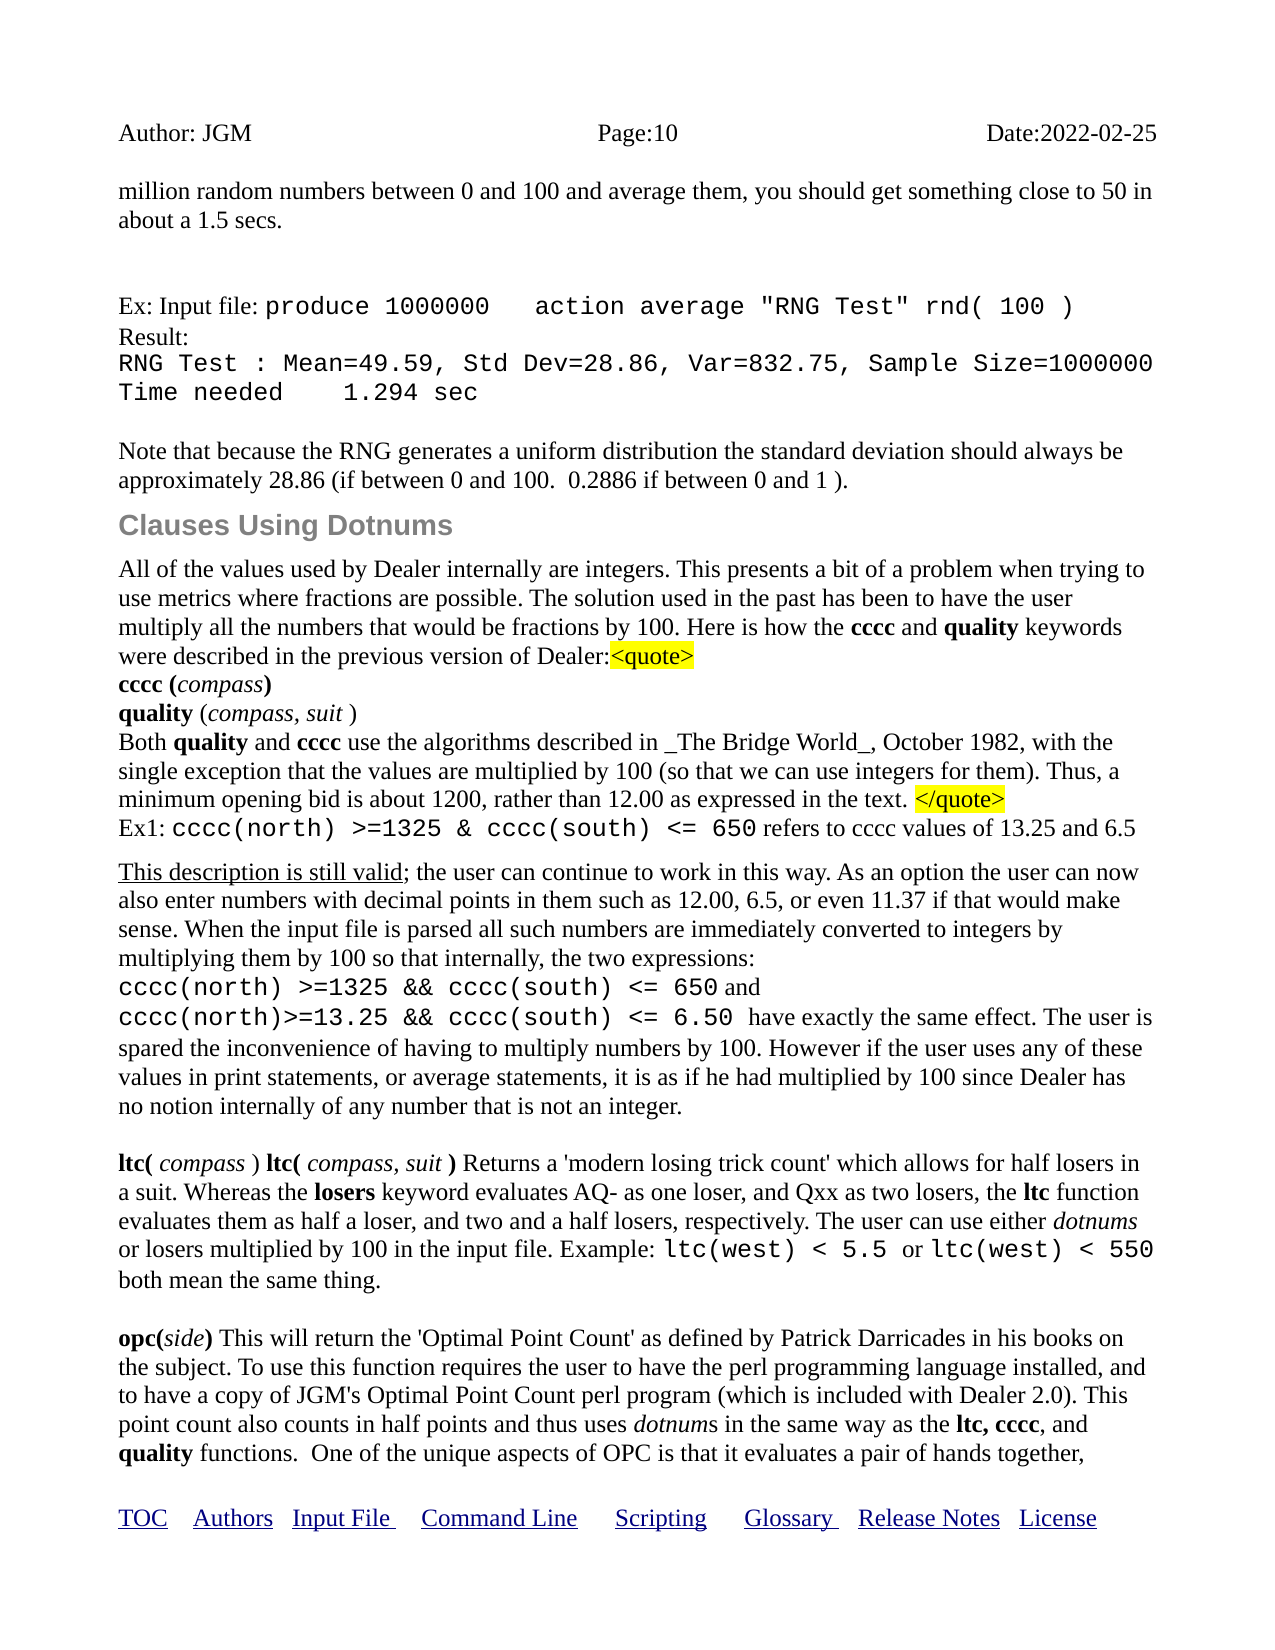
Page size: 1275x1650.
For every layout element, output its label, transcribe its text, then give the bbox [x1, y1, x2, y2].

subtitle Clauses Using Dotnums [118, 508, 1157, 542]
text cccc (compass) [118, 669, 1157, 698]
text cccc(north) >=1325 && cccc(south) <= 650 and [118, 972, 1157, 1002]
text cccc(north)>=13.25 && cccc(south) <= 6.50 have exactly the same effect. The user is spared the inconvenience of having to multiply numbers by 100. However if the user uses any of these values in print statements, or average statements, it is as if he had multiplied by 100 since Dealer has no notion internally of any number that is not an integer. [118, 1002, 1157, 1119]
text Note that because the RNG generates a uniform distribution the standard deviation should always be approximately 28.86 (if between 0 and 100. 0.2886 if between 0 and 1 ). [118, 436, 1157, 494]
text Time needed 1.294 sec [118, 379, 1157, 408]
text Result: [118, 322, 1157, 351]
text Ex1: cccc(north) >=1325 & cccc(south) <= 650 refers to cccc values of 13.25 and 6.5 [118, 813, 1157, 844]
text quality (compass, suit ) Both quality and cccc use the algorithms described in _The Bridge World_, October 1982, with the single exception that the values are multiplied by 100 (so that we can use integers for them). Thus, a minimum opening bid is about 1200, rather than 12.00 as expressed in the text. </quote> [118, 698, 1157, 813]
text million random numbers between 0 and 100 and average them, you should get something close to 50 in about a 1.5 secs. [118, 176, 1157, 234]
text This description is still valid; the user can continue to work in this way. As an option the user can now also enter numbers with decimal points in them such as 12.00, 6.5, or even 11.37 if that would make sense. When the input file is parsed all such numbers are immediately converted to integers by multiplying them by 100 so that internally, the two expressions: [118, 857, 1157, 972]
text ltc( compass ) ltc( compass, suit ) Returns a 'modern losing trick count' which allows for half losers in a suit. Whereas the losers keyword evaluates AQ- as one loser, and Qxx as two losers, the ltc function evaluates them as half a loser, and two and a half losers, respectively. The user can use either dotnums or losers multiplied by 100 in the input file. Example: ltc(west) < 5.5 or ltc(west) < 550 both mean the same thing. [118, 1148, 1157, 1294]
text RNG Test : Mean=49.59, Std Dev=28.86, Var=832.75, Sample Size=1000000 [118, 351, 1157, 379]
text All of the values used by Dealer internally are integers. This presents a bit of a problem when trying to use metrics where fractions are possible. The solution used in the past has been to have the user multiply all the numbers that would be fractions by 100. Here is how the cccc and quality keywords were described in the previous version of Dealer:<quote> [118, 554, 1157, 669]
text Ex: Input file: produce 1000000 action average "RNG Test" rnd( 100 ) [118, 291, 1157, 322]
text opc(side) This will return the 'Optimal Point Count' as defined by Patrick Darricades in his books on the subject. To use this function requires the user to have the perl programming language installed, and to have a copy of JGM's Optimal Point Count perl program (which is included with Dealer 2.0). This point count also counts in half points and thus uses dotnums in the same way as the ltc, cccc, and quality functions. One of the unique aspects of OPC is that it evaluates a pair of hands together, [118, 1323, 1157, 1467]
